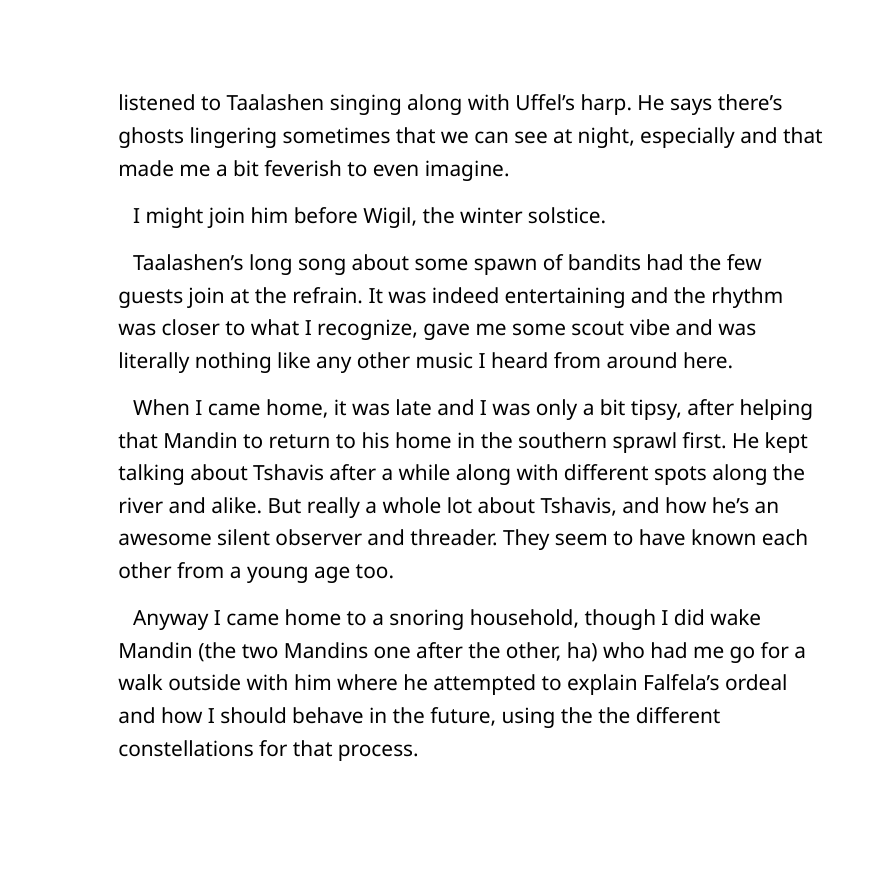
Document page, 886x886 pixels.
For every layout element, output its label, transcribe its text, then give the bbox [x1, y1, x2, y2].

text listened to Taalashen singing along with Uffel’s harp. He says there’s ghosts lingering sometimes that we can see at night, especially and that made me a bit feverish to even imagine. [118, 88, 827, 182]
text When I came home, it was late and I was only a bit tipsy, after helping that Mandin to return to his home in the southern sprawl first. He kept talking about Tshavis after a while along with different spots along the river and alike. But really a whole lot about Tshavis, and how he’s an awesome silent observer and threader. They seem to have known each other from a young age too. [118, 393, 827, 584]
text Anyway I came home to a snoring household, though I did wake Mandin (the two Mandins one after the other, ha) who had me go for a walk outside with him where he attempted to explain Falfela’s ordeal and how I should behave in the future, using the the different constellations for that process. [118, 603, 827, 762]
text Taalashen’s long song about some spawn of bandits had the few guests join at the refrain. It was indeed entertaining and the rhythm was closer to what I recognize, gave me some scout vibe and was literally nothing like any other music I heard from around here. [118, 248, 827, 374]
text I might join him before Wigil, the winter solstice. [118, 201, 827, 229]
